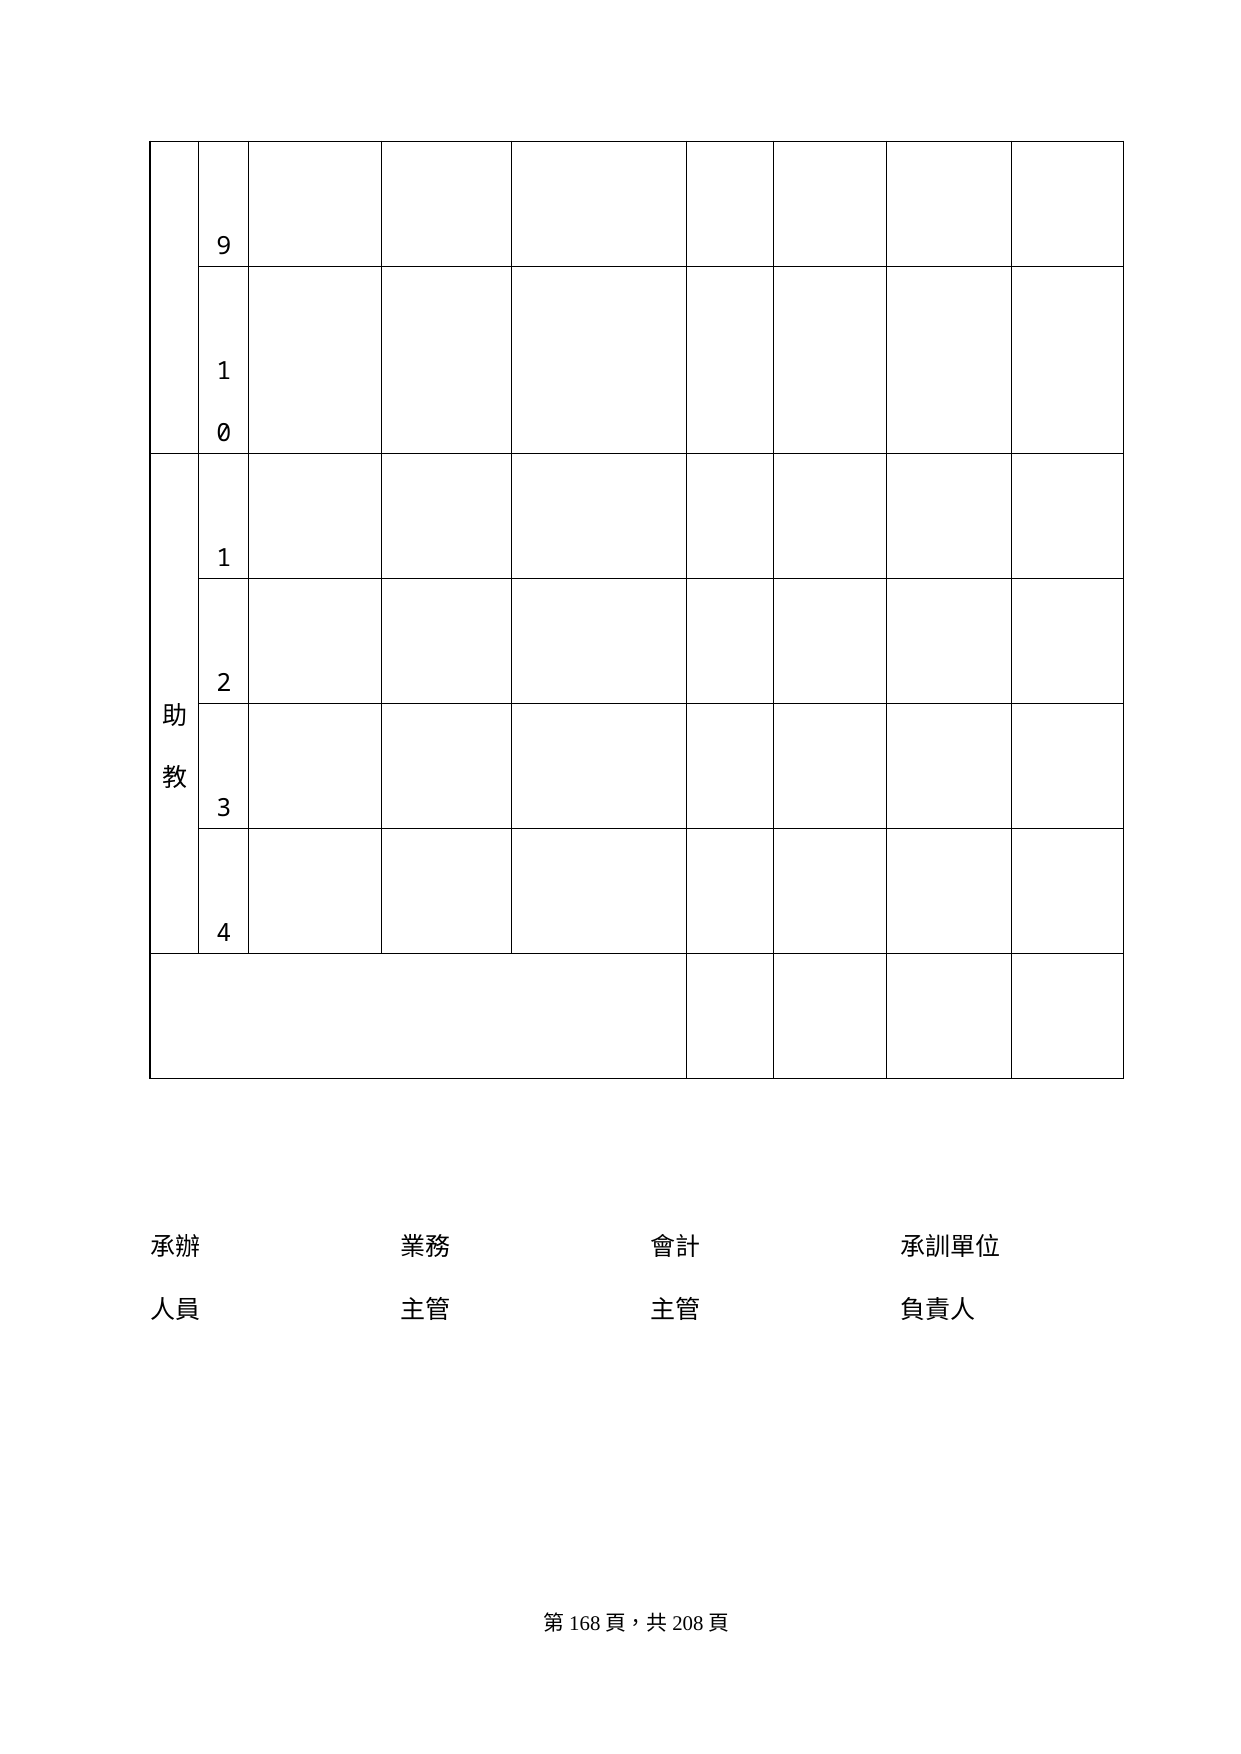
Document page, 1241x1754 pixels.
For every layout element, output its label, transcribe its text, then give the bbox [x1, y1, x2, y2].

table_cell [249, 267, 381, 453]
table_cell [382, 454, 511, 578]
table_cell [1012, 142, 1123, 266]
table_cell [249, 142, 381, 266]
table_cell [887, 829, 1011, 953]
table_cell [1012, 267, 1123, 453]
table_cell [774, 579, 886, 703]
table_cell [382, 579, 511, 703]
text 承辦 業務 會計 承訓單位 [150, 1203, 1122, 1266]
table_cell [774, 829, 886, 953]
table_cell [249, 579, 381, 703]
table_cell [687, 579, 773, 703]
table_cell [249, 704, 381, 828]
table_cell [512, 579, 686, 703]
table_cell [382, 829, 511, 953]
table_cell [512, 829, 686, 953]
table_cell [887, 142, 1011, 266]
table_cell [382, 142, 511, 266]
table_cell [687, 704, 773, 828]
table_cell [887, 579, 1011, 703]
table_cell [887, 267, 1011, 453]
table_cell [512, 454, 686, 578]
table_cell [382, 704, 511, 828]
text 人員 主管 主管 負責人 [150, 1266, 1122, 1328]
table_cell [774, 454, 886, 578]
table_cell [151, 954, 686, 1078]
table_cell [774, 954, 886, 1078]
table_cell [1012, 704, 1123, 828]
table_cell [687, 829, 773, 953]
table_cell [687, 454, 773, 578]
table_cell 10 [199, 267, 248, 453]
table_cell [887, 454, 1011, 578]
table_cell [774, 704, 886, 828]
table_cell [382, 267, 511, 453]
table_cell [687, 142, 773, 266]
table_cell [1012, 454, 1123, 578]
table_cell [774, 267, 886, 453]
table_cell [1012, 829, 1123, 953]
table_cell [687, 267, 773, 453]
table_cell [249, 829, 381, 953]
table_cell 助教 [151, 454, 198, 953]
table_cell [687, 954, 773, 1078]
table_cell [887, 954, 1011, 1078]
table_cell 3 [199, 704, 248, 828]
table_cell 1 [199, 454, 248, 578]
table_cell [887, 704, 1011, 828]
table_cell 2 [199, 579, 248, 703]
table_cell [1012, 579, 1123, 703]
table_cell 9 [199, 142, 248, 266]
table_cell [249, 454, 381, 578]
table_cell [1012, 954, 1123, 1078]
table_cell [512, 704, 686, 828]
table_cell [512, 267, 686, 453]
table_cell [512, 142, 686, 266]
table_cell [151, 142, 198, 453]
table_cell [774, 142, 886, 266]
table_cell 4 [199, 829, 248, 953]
